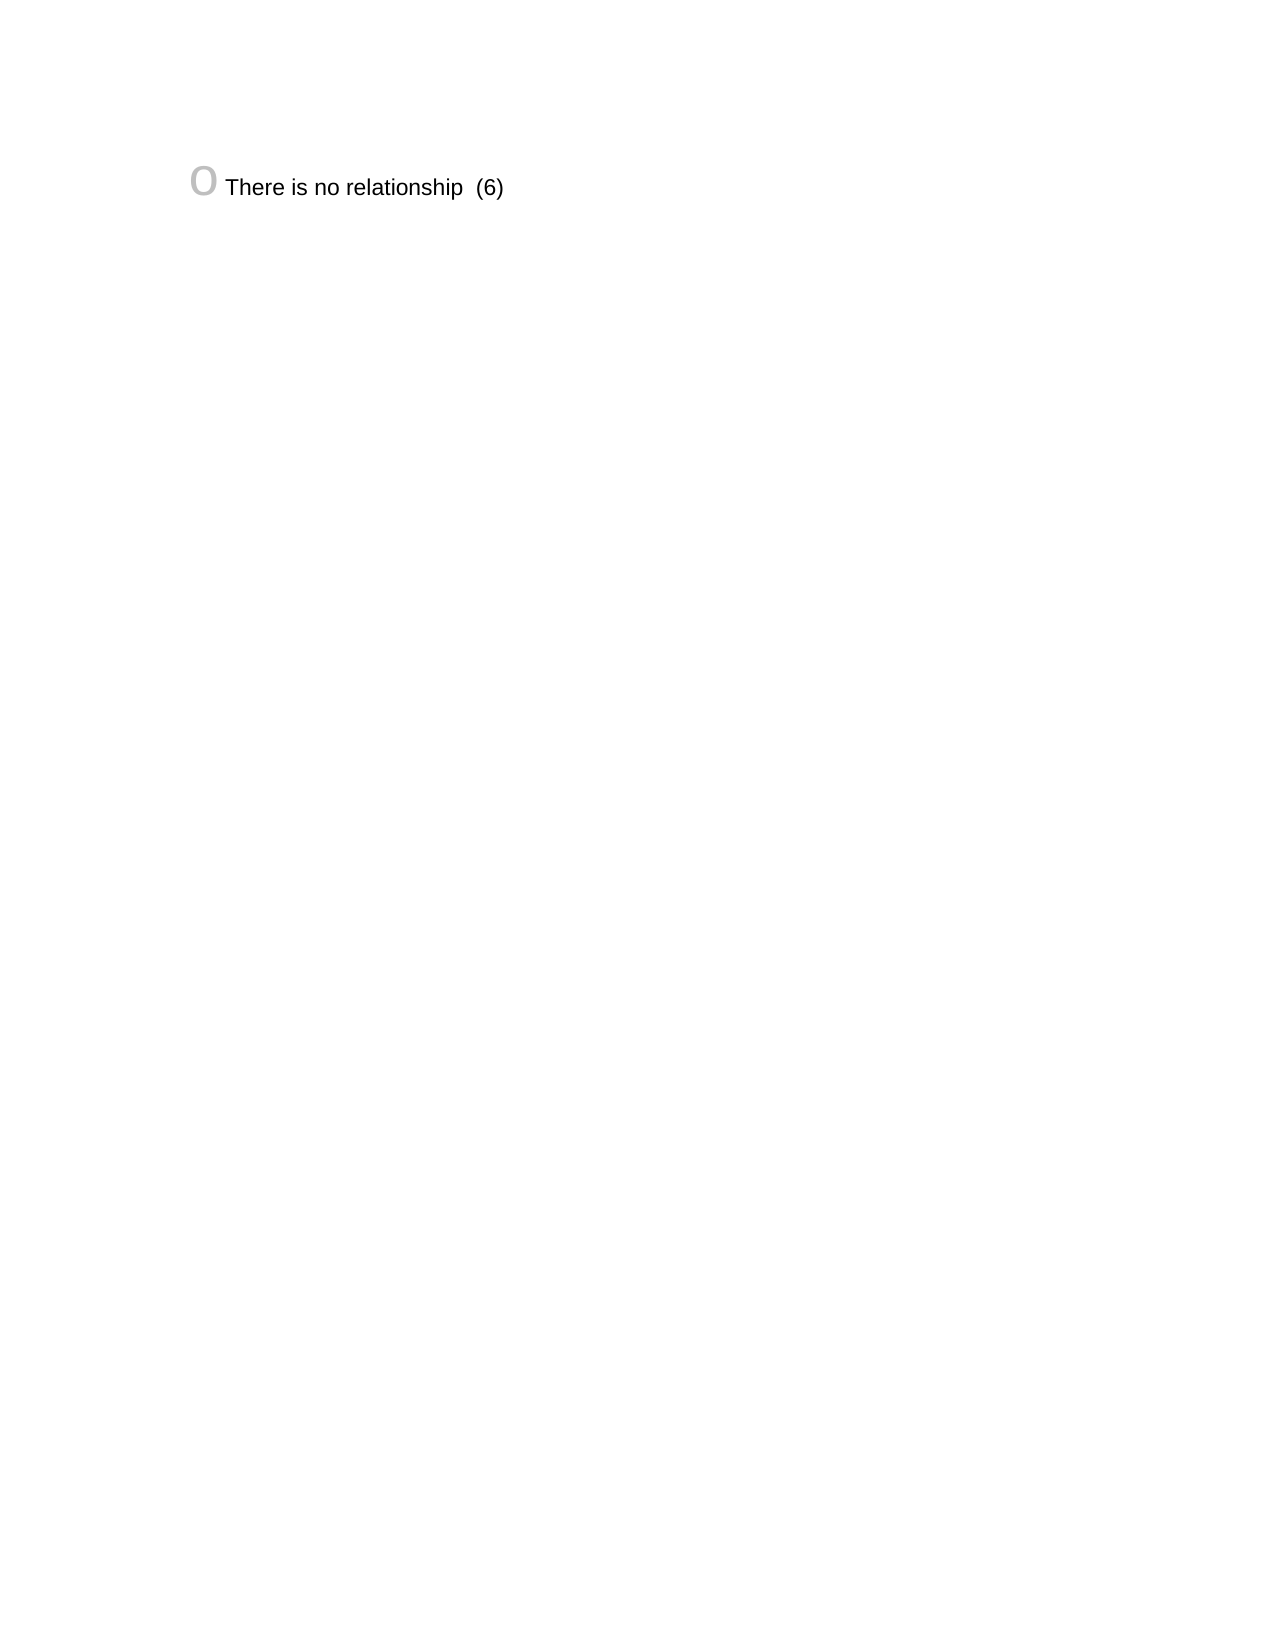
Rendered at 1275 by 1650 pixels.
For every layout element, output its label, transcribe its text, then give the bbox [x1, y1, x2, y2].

list There is no relationship (6) [187, 150, 1125, 211]
